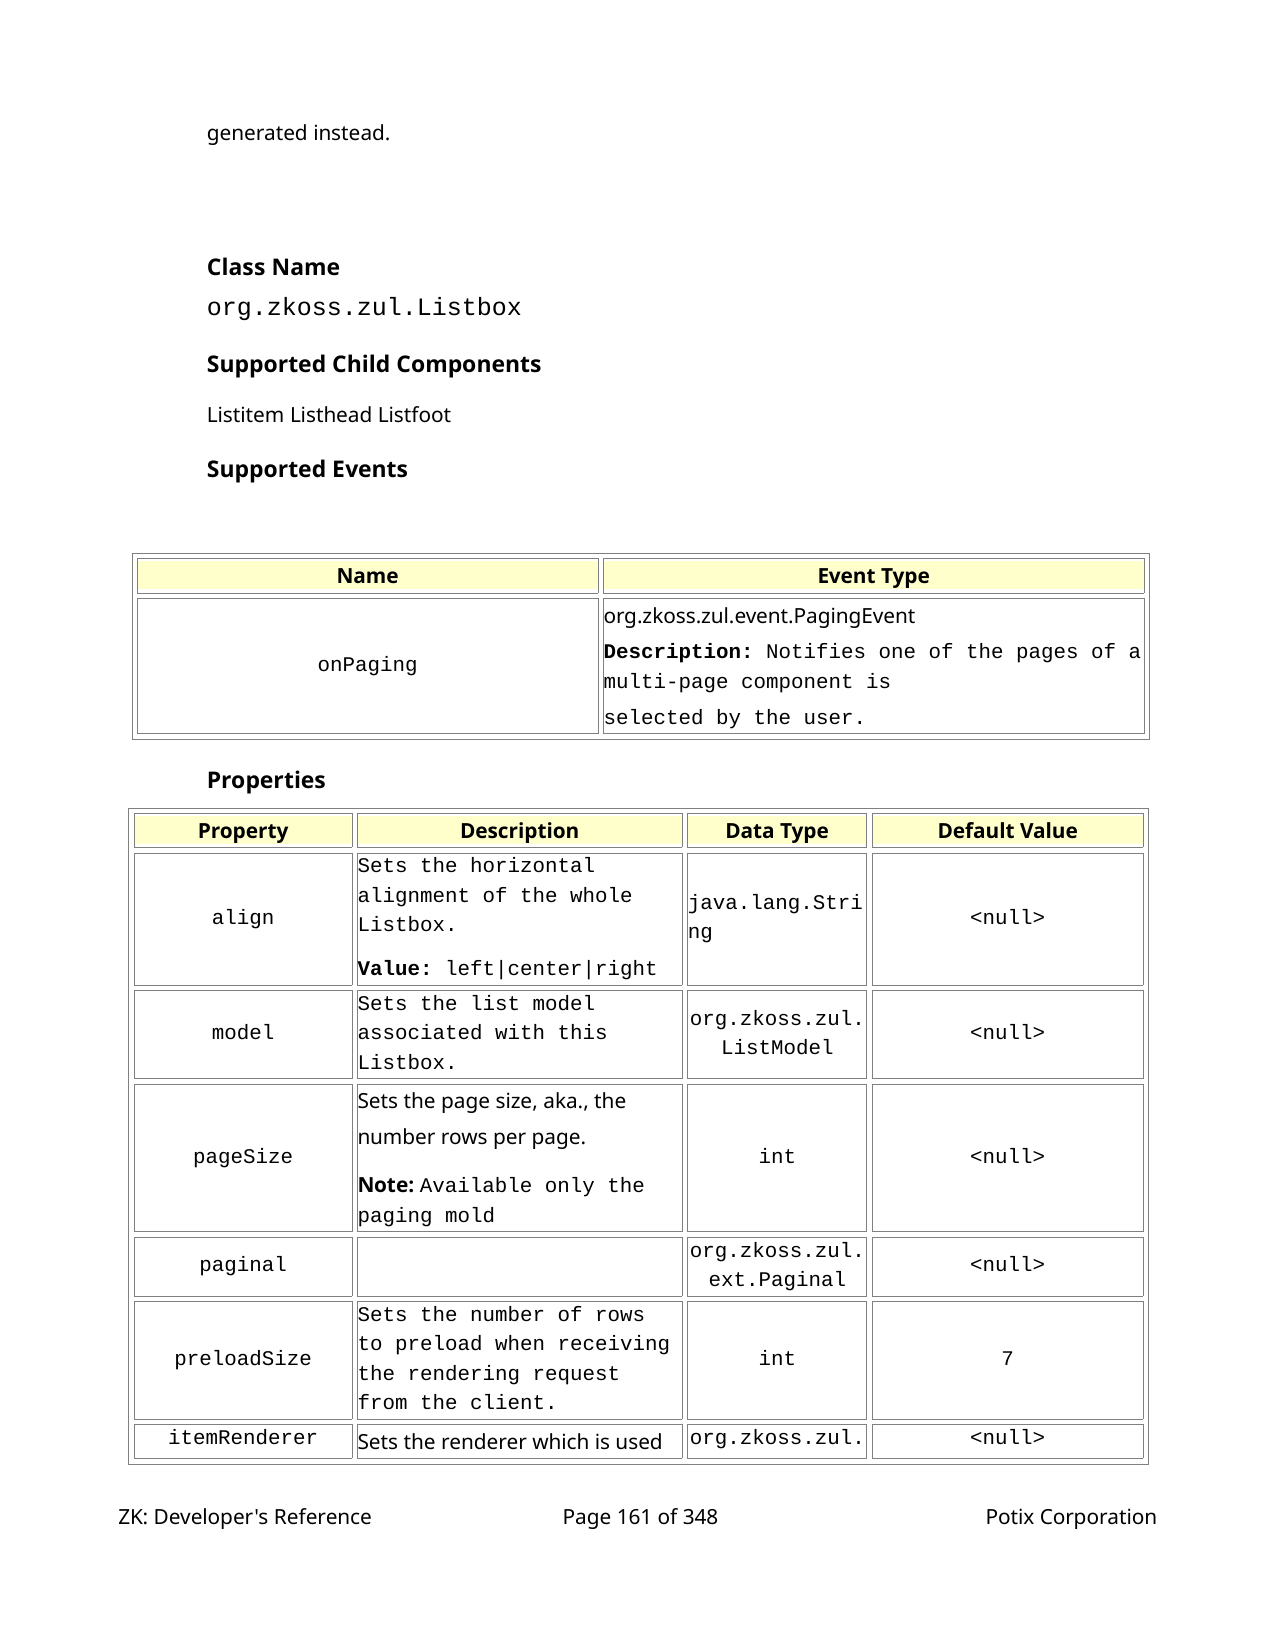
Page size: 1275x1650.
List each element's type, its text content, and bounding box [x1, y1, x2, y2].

table_cell org.zkoss.zul. [685, 1419, 869, 1458]
table_header Default Value [869, 809, 1146, 847]
table_header Data Type [685, 809, 869, 847]
table_cell pageSize [131, 1078, 354, 1231]
table_cell <null> [869, 1078, 1146, 1231]
table_cell <null> [869, 847, 1146, 985]
table_cell preloadSize [131, 1296, 354, 1418]
table_cell [358, 1238, 682, 1296]
table_cell onPaging [134, 593, 600, 733]
table_cell Sets the horizontal alignment of the whole Listbox. Value: left|center|right [354, 847, 685, 985]
table_cell org.zkoss.zul.ListModel [685, 985, 869, 1078]
table_header Name [134, 554, 600, 592]
table_cell int [685, 1296, 869, 1418]
table_cell paginal [131, 1231, 354, 1296]
table_cell <null> [869, 1419, 1146, 1458]
text generated instead. [207, 118, 1157, 146]
table_cell model [131, 985, 354, 1078]
table_header Description [354, 809, 685, 847]
subtitle Class Name [207, 251, 1157, 282]
subtitle Supported Child Components [207, 348, 1157, 379]
subtitle Supported Events [207, 453, 1157, 484]
table_cell Sets the list model associated with this Listbox. [354, 985, 685, 1078]
table_cell java.lang.String [685, 847, 869, 985]
table_cell Sets the renderer which is used [354, 1419, 685, 1458]
text Listitem Listhead Listfoot [207, 400, 1157, 428]
table_cell itemRenderer [131, 1419, 354, 1458]
table_cell align [131, 847, 354, 985]
table_cell Sets the number of rows to preload when receiving the rendering request from the client. [354, 1296, 685, 1418]
table_cell [354, 1231, 685, 1296]
table_header Property [131, 809, 354, 847]
table_cell Sets the page size, aka., the number rows per page. Note: Available only the paging mold [354, 1078, 685, 1231]
subtitle Properties [207, 764, 1157, 795]
table_cell 7 [869, 1296, 1146, 1418]
table_cell <null> [869, 1231, 1146, 1296]
table_cell int [685, 1078, 869, 1231]
table_cell org.zkoss.zul.ext.Paginal [685, 1231, 869, 1296]
table_header Event Type [600, 554, 1147, 592]
table_cell <null> [869, 985, 1146, 1078]
table_cell org.zkoss.zul.event.PagingEvent Description: Notifies one of the pages of a multi-page component is selected by the user. [600, 593, 1147, 733]
text org.zkoss.zul.Listbox [207, 294, 1157, 323]
